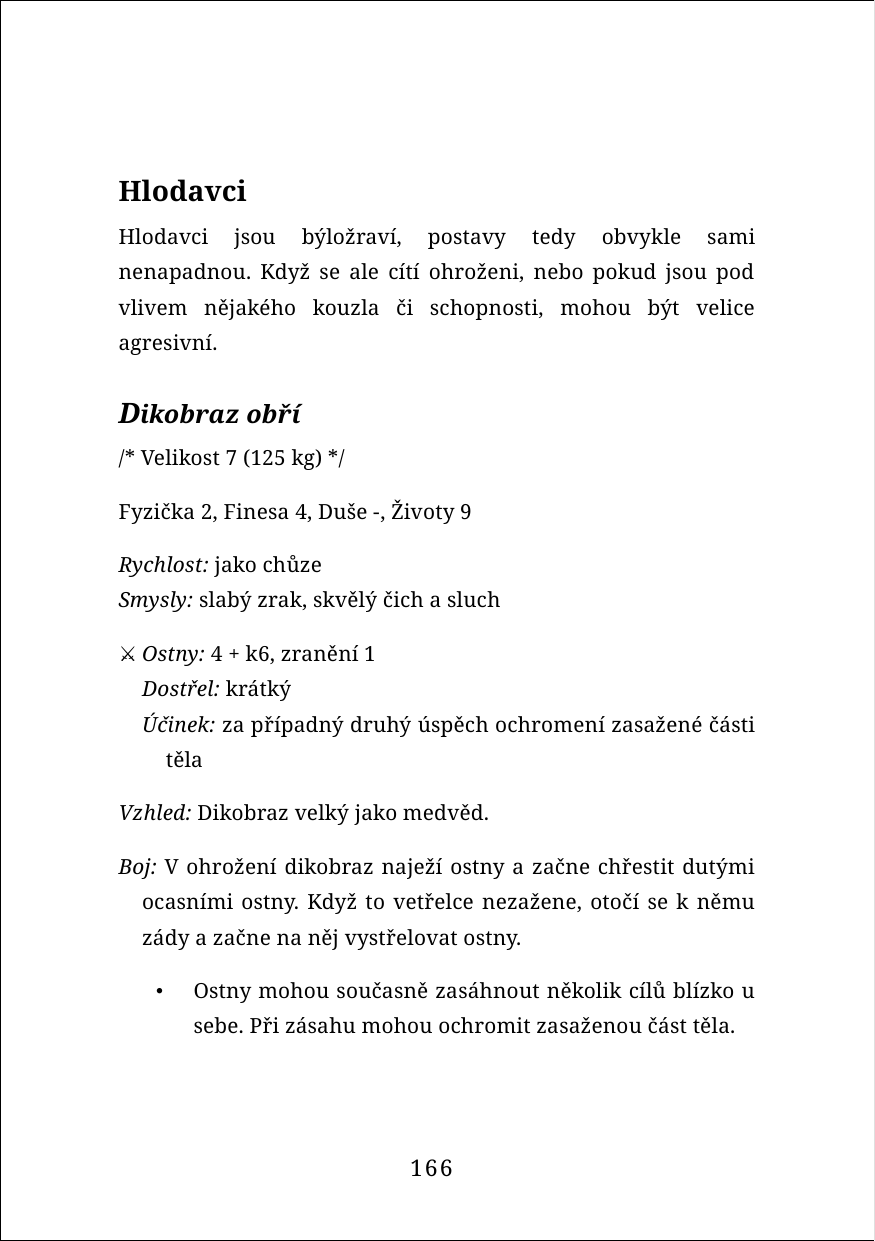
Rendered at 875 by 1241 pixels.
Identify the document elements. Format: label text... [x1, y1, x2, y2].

text Hlodavci jsou býložraví, postavy tedy obvykle sami nenapadnou. Když se ale cítí ohroženi, nebo pokud jsou pod vlivem nějakého kouzla či schopnosti, mohou být velice agresivní. [118, 222, 756, 357]
text Dostřel: krátký [142, 674, 756, 703]
subtitle Hlodavci [118, 172, 756, 210]
text Vzhled: Dikobraz velký jako medvěd. [118, 798, 756, 827]
text Rychlost: jako chůze [118, 550, 756, 578]
list Ostny mohou současně zasáhnout několik cílů blízko u sebe. Při zásahu mohou ochromit zasaženou část těla. [156, 976, 756, 1040]
text Boj: V ohrožení dikobraz naježí ostny a začne chřestit dutými ocasními ostny. Když to vetřelce nezažene, otočí se k němu zády a začne na něj vystřelovat ostny. [118, 852, 756, 951]
text /* Velikost 7 (125 kg) */ [118, 443, 756, 472]
text ⚔ Ostny: 4 + k6, zranění 1 [118, 639, 756, 667]
text Smysly: slabý zrak, skvělý čich a sluch [118, 586, 756, 614]
text Fyzička 2, Finesa 4, Duše -, Životy 9 [118, 497, 756, 525]
text Účinek: za případný druhý úspěch ochromení zasažené části těla [142, 710, 756, 774]
subtitle Dikobraz obří [118, 393, 756, 432]
